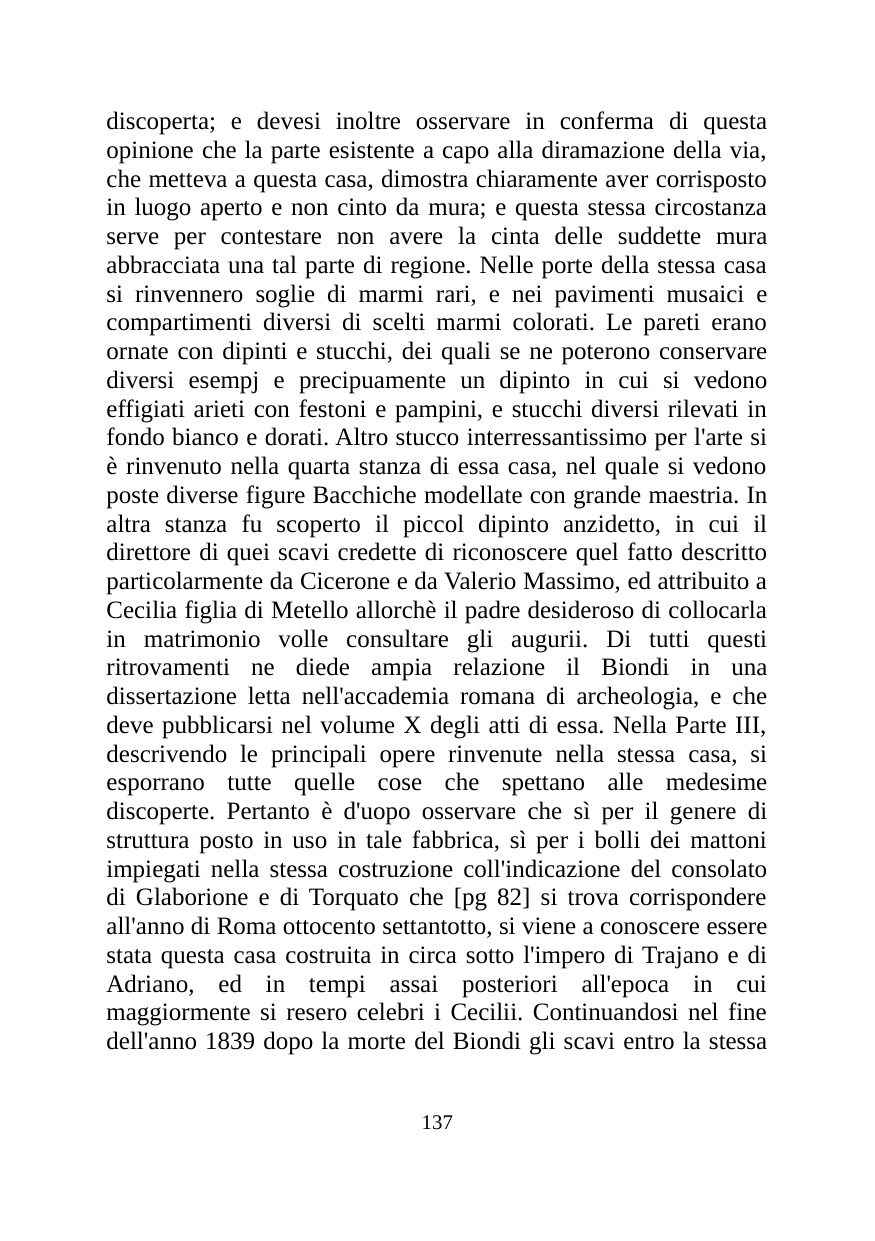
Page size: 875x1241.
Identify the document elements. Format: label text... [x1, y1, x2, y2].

text discoperta; e devesi inoltre osservare in conferma di questa opinione che la parte esistente a capo alla diramazione della via, che metteva a questa casa, dimostra chiaramente aver corrisposto in luogo aperto e non cinto da mura; e questa stessa circostanza serve per contestare non avere la cinta delle suddette mura abbracciata una tal parte di regione. Nelle porte della stessa casa si rinvennero soglie di marmi rari, e nei pavimenti musaici e compartimenti diversi di scelti marmi colorati. Le pareti erano ornate con dipinti e stucchi, dei quali se ne poterono conservare diversi esempj e precipuamente un dipinto in cui si vedono effigiati arieti con festoni e pampini, e stucchi diversi rilevati in fondo bianco e dorati. Altro stucco interressantissimo per l'arte si è rinvenuto nella quarta stanza di essa casa, nel quale si vedono poste diverse figure Bacchiche modellate con grande maestria. In altra stanza fu scoperto il piccol dipinto anzidetto, in cui il direttore di quei scavi credette di riconoscere quel fatto descritto particolarmente da Cicerone e da Valerio Massimo, ed attribuito a Cecilia figlia di Metello allorchè il padre desideroso di collocarla in matrimonio volle consultare gli augurii. Di tutti questi ritrovamenti ne diede ampia relazione il Biondi in una dissertazione letta nell'accademia romana di archeologia, e che deve pubblicarsi nel volume X degli atti di essa. Nella Parte III, descrivendo le principali opere rinvenute nella stessa casa, si esporrano tutte quelle cose che spettano alle medesime discoperte. Pertanto è d'uopo osservare che sì per il genere di struttura posto in uso in tale fabbrica, sì per i bolli dei mattoni impiegati nella stessa costruzione coll'indicazione del consolato di Glaborione e di Torquato che [pg 82] si trova corrispondere all'anno di Roma ottocento settantotto, si viene a conoscere essere stata questa casa costruita in circa sotto l'impero di Trajano e di Adriano, ed in tempi assai posteriori all'epoca in cui maggiormente si resero celebri i Cecilii. Continuandosi nel fine dell'anno 1839 dopo la morte del Biondi gli scavi entro la stessa [106, 106, 768, 1055]
